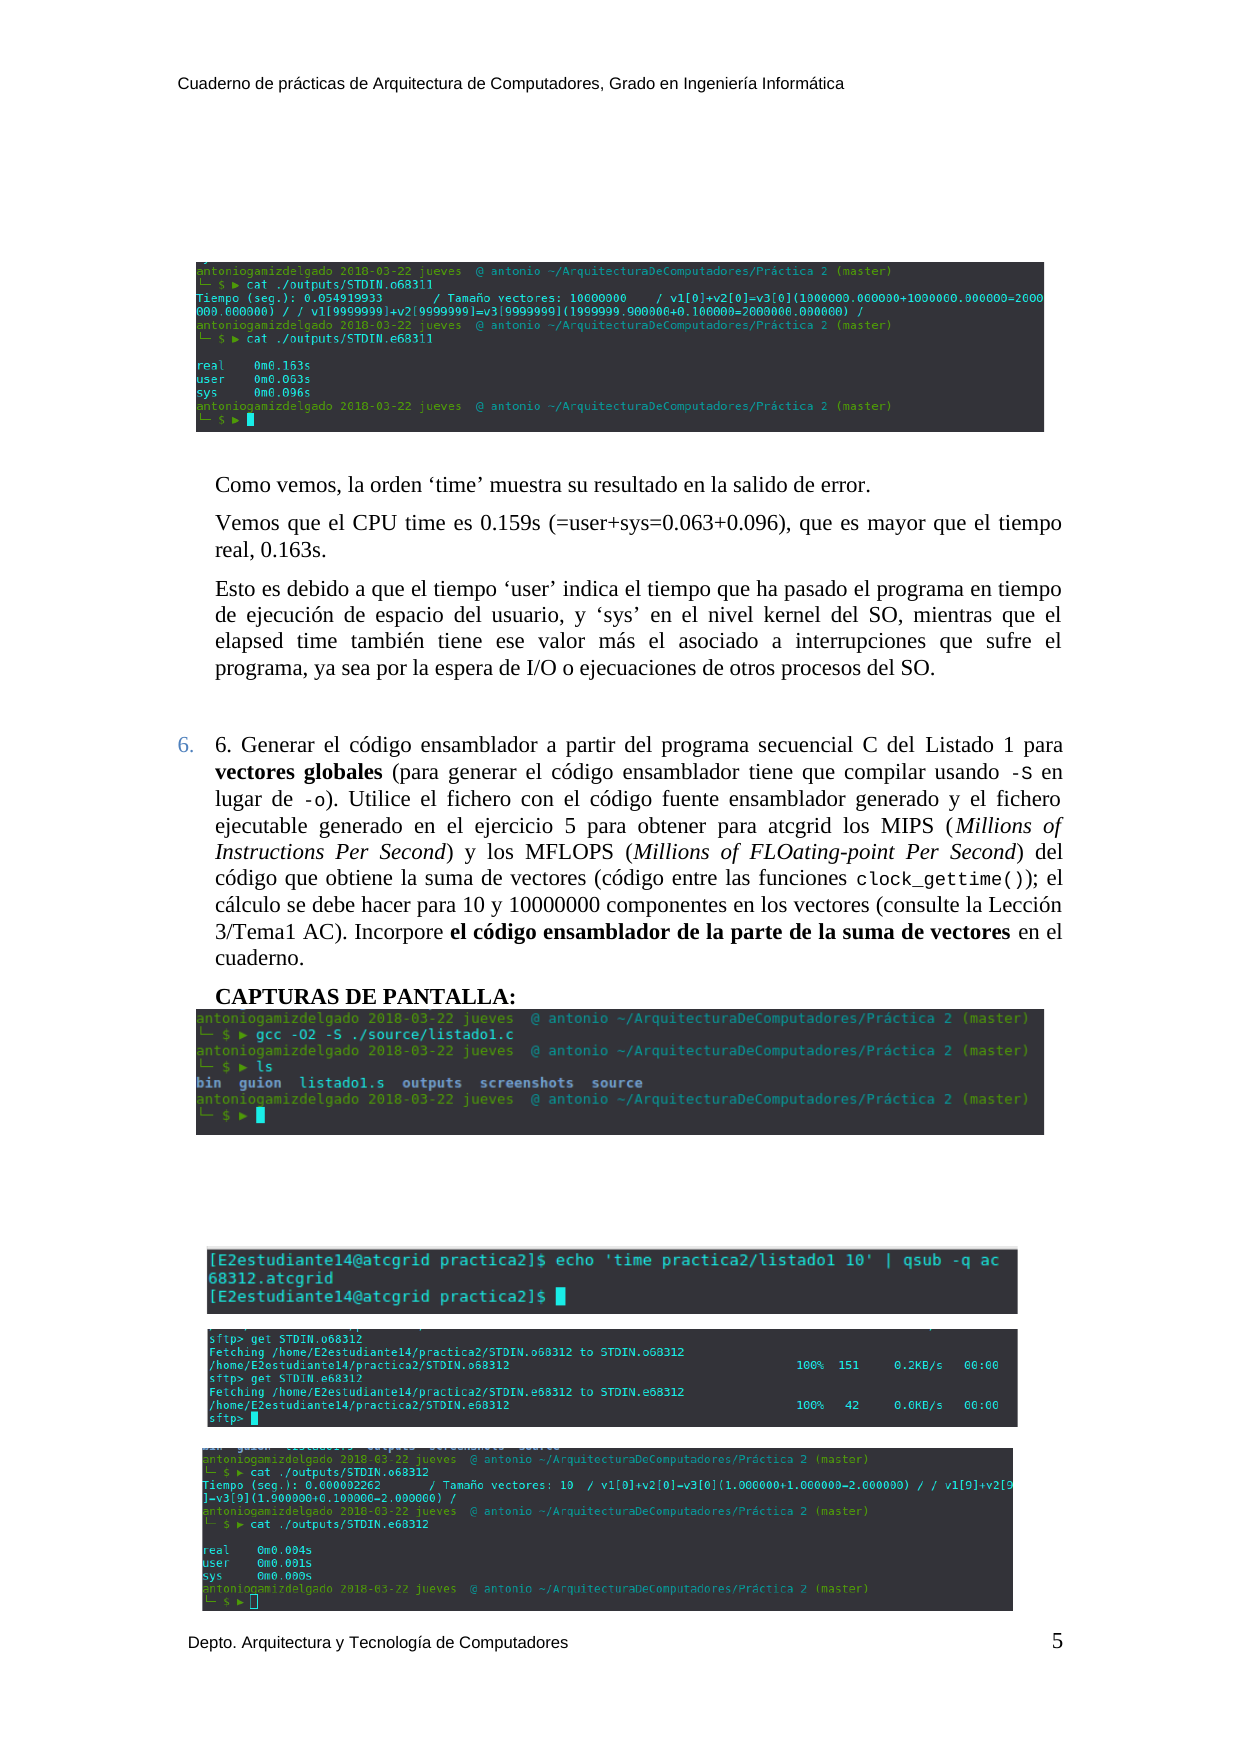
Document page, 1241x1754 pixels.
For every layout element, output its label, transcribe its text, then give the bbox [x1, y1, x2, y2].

picture [202, 1448, 1013, 1611]
picture [196, 262, 1045, 432]
picture [206, 1329, 1018, 1427]
picture [196, 1009, 1045, 1135]
text CAPTURAS DE PANTALLA: [215, 983, 1063, 1009]
list Esto es debido a que el tiempo ‘user’ indica el tiempo que ha pasado el programa en tiempo de ejecución de espacio del usuario, y ‘sys’ en el nivel kernel del SO, mientras que el elapsed time también tiene ese valor más el asociado a interrupciones que sufre el programa, ya sea por la espera de I/O o ejecuaciones de otros procesos del SO. [215, 575, 1063, 680]
picture [206, 1246, 1018, 1314]
list Vemos que el CPU time es 0.159s (=user+sys=0.063+0.096), que es mayor que el tiempo real, 0.163s. [215, 509, 1063, 562]
list Como vemos, la orden ‘time’ muestra su resultado en la salido de error. [215, 471, 1063, 497]
list 6. Generar el código ensamblador a partir del programa secuencial C del Listado 1 para vectores globales (para generar el código ensamblador tiene que compilar usando -S en lugar de -o). Utilice el fichero con el código fuente ensamblador generado y el fichero ejecutable generado en el ejercicio 5 para obtener para atcgrid los MIPS (Millions of Instructions Per Second) y los MFLOPS (Millions of FLOating-point Per Second) del código que obtiene la suma de vectores (código entre las funciones clock_gettime()); el cálculo se debe hacer para 10 y 10000000 componentes en los vectores (consulte la Lección 3/Tema1 AC). Incorpore el código ensamblador de la parte de la suma de vectores en el cuaderno. [177, 731, 1063, 971]
